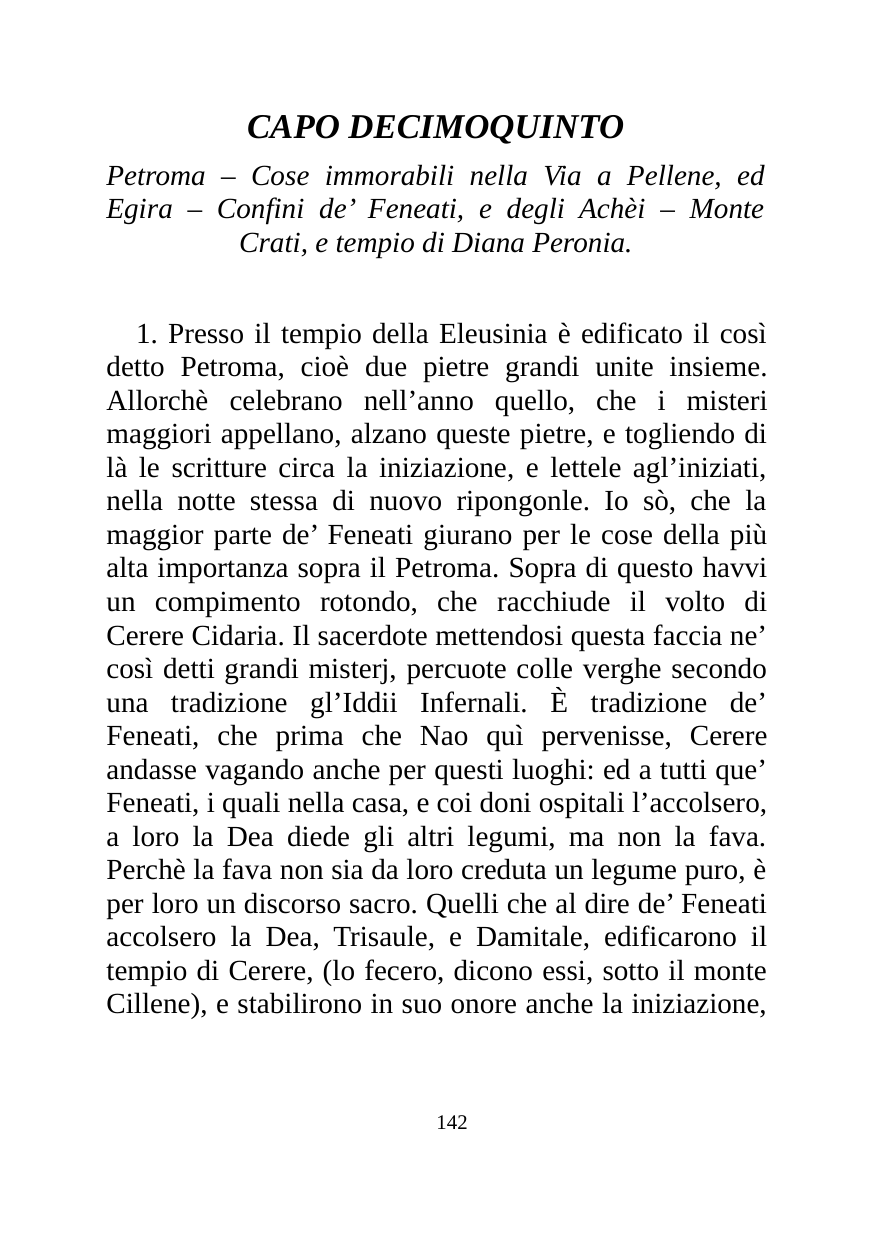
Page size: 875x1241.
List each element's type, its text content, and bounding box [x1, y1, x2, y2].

subtitle CAPO DECIMOQUINTO [106, 106, 768, 146]
text 1. Presso il tempio della Eleusinia è edificato il così detto Petroma, cioè due pietre grandi unite insieme. Allorchè celebrano nell’anno quello, che i misteri maggiori appellano, alzano queste pietre, e togliendo di là le scritture circa la iniziazione, e lettele agl’iniziati, nella notte stessa di nuovo ripongonle. Io sò, che la maggior parte de’ Feneati giurano per le cose della più alta importanza sopra il Petroma. Sopra di questo havvi un compimento rotondo, che racchiude il volto di Cerere Cidaria. Il sacerdote mettendosi questa faccia ne’ così detti grandi misterj, percuote colle verghe secondo una tradizione gl’Iddii Infernali. È tradizione de’ Feneati, che prima che Nao quì pervenisse, Cerere andasse vagando anche per questi luoghi: ed a tutti que’ Feneati, i quali nella casa, e coi doni ospitali l’accolsero, a loro la Dea diede gli altri legumi, ma non la fava. Perchè la fava non sia da loro creduta un legume puro, è per loro un discorso sacro. Quelli che al dire de’ Feneati accolsero la Dea, Trisaule, e Damitale, edificarono il tempio di Cerere, (lo fecero, dicono essi, sotto il monte Cillene), e stabilirono in suo onore anche la iniziazione, [106, 316, 768, 1020]
text Petroma – Cose immorabili nella Via a Pellene, ed Egira – Confini de’ Feneati, e degli Achèi – Monte Crati, e tempio di Diana Peronia. [106, 158, 768, 259]
